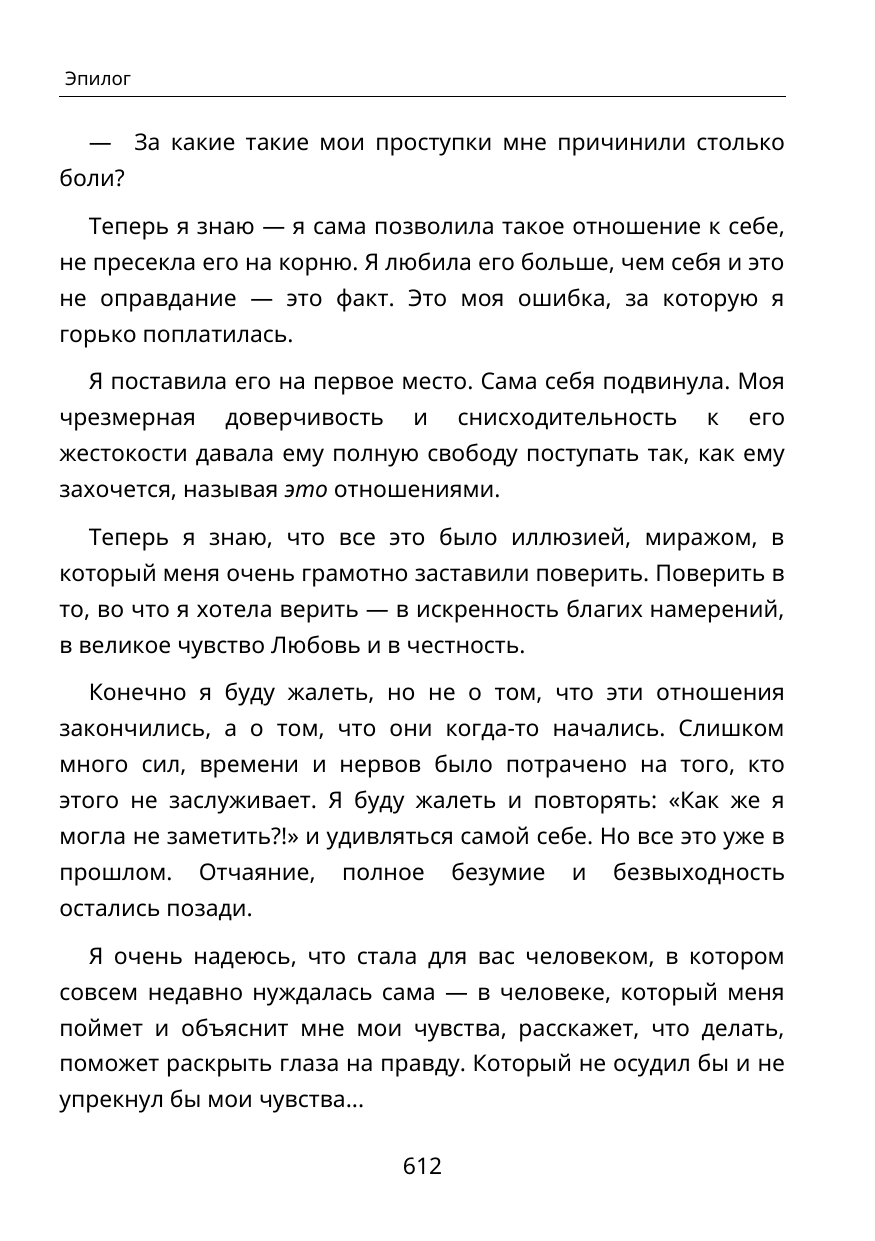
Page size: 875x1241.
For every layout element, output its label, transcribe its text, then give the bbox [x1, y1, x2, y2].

text Теперь я знаю, что все это было иллюзией, миражом, в который меня очень грамотно заставили поверить. Поверить в то, во что я хотела верить — в искренность благих намерений, в великое чувство Любовь и в честность. [59, 521, 786, 660]
text Конечно я буду жалеть, но не о том, что эти отношения закончились, а о том, что они когда-то начались. Слишком много сил, времени и нервов было потрачено на того, кто этого не заслуживает. Я буду жалеть и повторять: «Как же я могла не заметить?!» и удивляться самой себе. Но все это уже в прошлом. Отчаяние, полное безумие и безвыходность остались позади. [59, 676, 786, 923]
text Я поставила его на первое место. Сама себя подвинула. Моя чрезмерная доверчивость и снисходительность к его жестокости давала ему полную свободу поступать так, как ему захочется, называя это отношениями. [59, 365, 786, 504]
text Теперь я знаю — я сама позволила такое отношение к себе, не пресекла его на корню. Я любила его больше, чем себя и это не оправдание — это факт. Это моя ошибка, за которую я горько поплатилась. [59, 210, 786, 349]
list За какие такие мои проступки мне причинили столько боли? [59, 126, 786, 193]
text Я очень надеюсь, что стала для вас человеком, в котором совсем недавно нуждалась сама — в человеке, который меня поймет и объяснит мне мои чувства, расскажет, что делать, поможет раскрыть глаза на правду. Который не осудил бы и не упрекнул бы мои чувства... [59, 939, 786, 1114]
